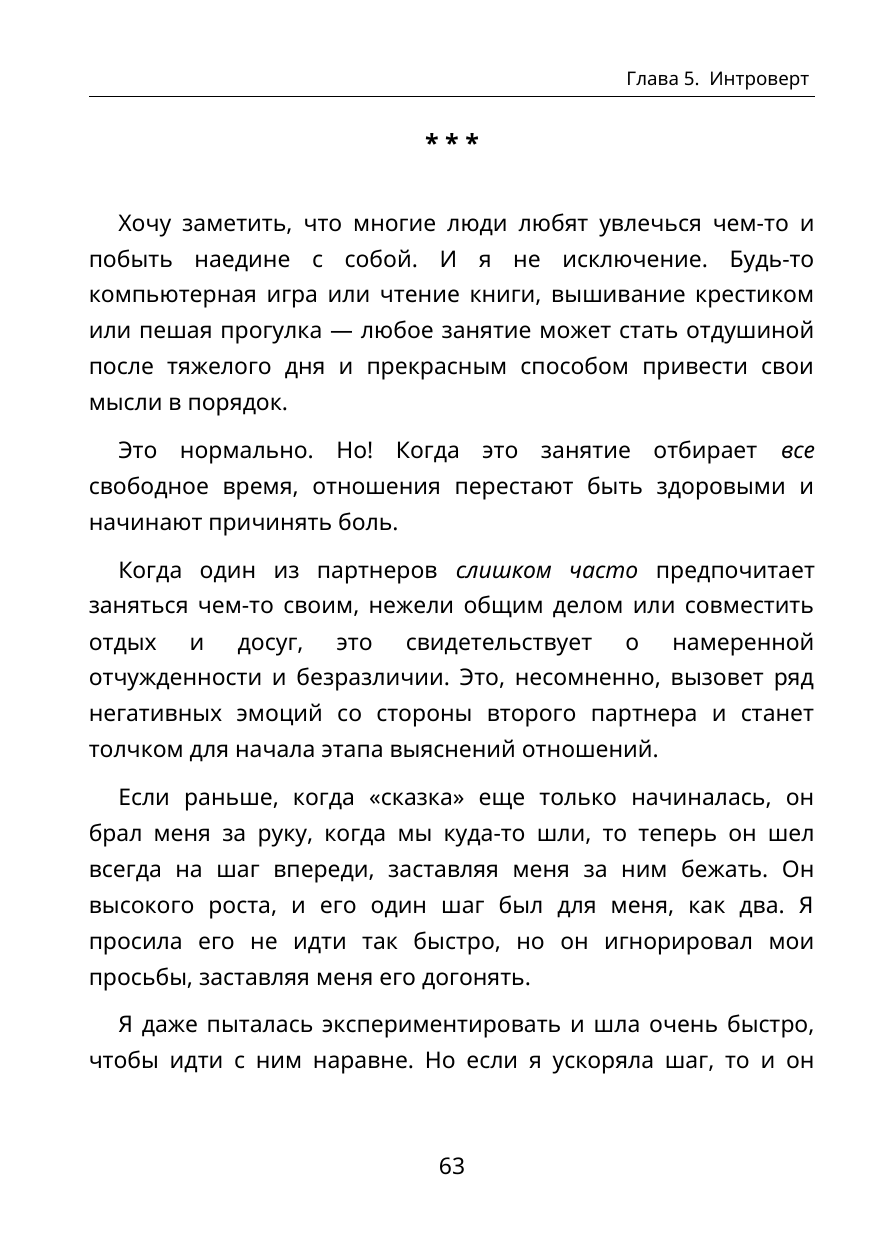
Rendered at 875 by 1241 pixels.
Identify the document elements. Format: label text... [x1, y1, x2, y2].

text Когда один из партнеров слишком часто предпочитает заняться чем-то своим, нежели общим делом или совместить отдых и досуг, это свидетельствует о намеренной отчужденности и безразличии. Это, несомненно, вызовет ряд негативных эмоций со стороны второго партнера и станет толчком для начала этапа выяснений отношений. [88, 553, 815, 764]
text Я даже пыталась экспериментировать и шла очень быстро, чтобы идти с ним наравне. Но если я ускоряла шаг, то и он [88, 1008, 815, 1076]
subtitle * * * [88, 126, 815, 160]
text Это нормально. Но! Когда это занятие отбирает все свободное время, отношения перестают быть здоровыми и начинают причинять боль. [88, 434, 815, 537]
text Хочу заметить, что многие люди любят увлечься чем-то и побыть наедине с собой. И я не исключение. Будь-то компьютерная игра или чтение книги, вышивание крестиком или пешая прогулка — любое занятие может стать отдушиной после тяжелого дня и прекрасным способом привести свои мысли в порядок. [88, 207, 815, 417]
text Если раньше, когда «сказка» еще только начиналась, он брал меня за руку, когда мы куда-то шли, то теперь он шел всегда на шаг впереди, заставляя меня за ним бежать. Он высокого роста, и его один шаг был для меня, как два. Я просила его не идти так быстро, но он игнорировал мои просьбы, заставляя меня его догонять. [88, 781, 815, 992]
